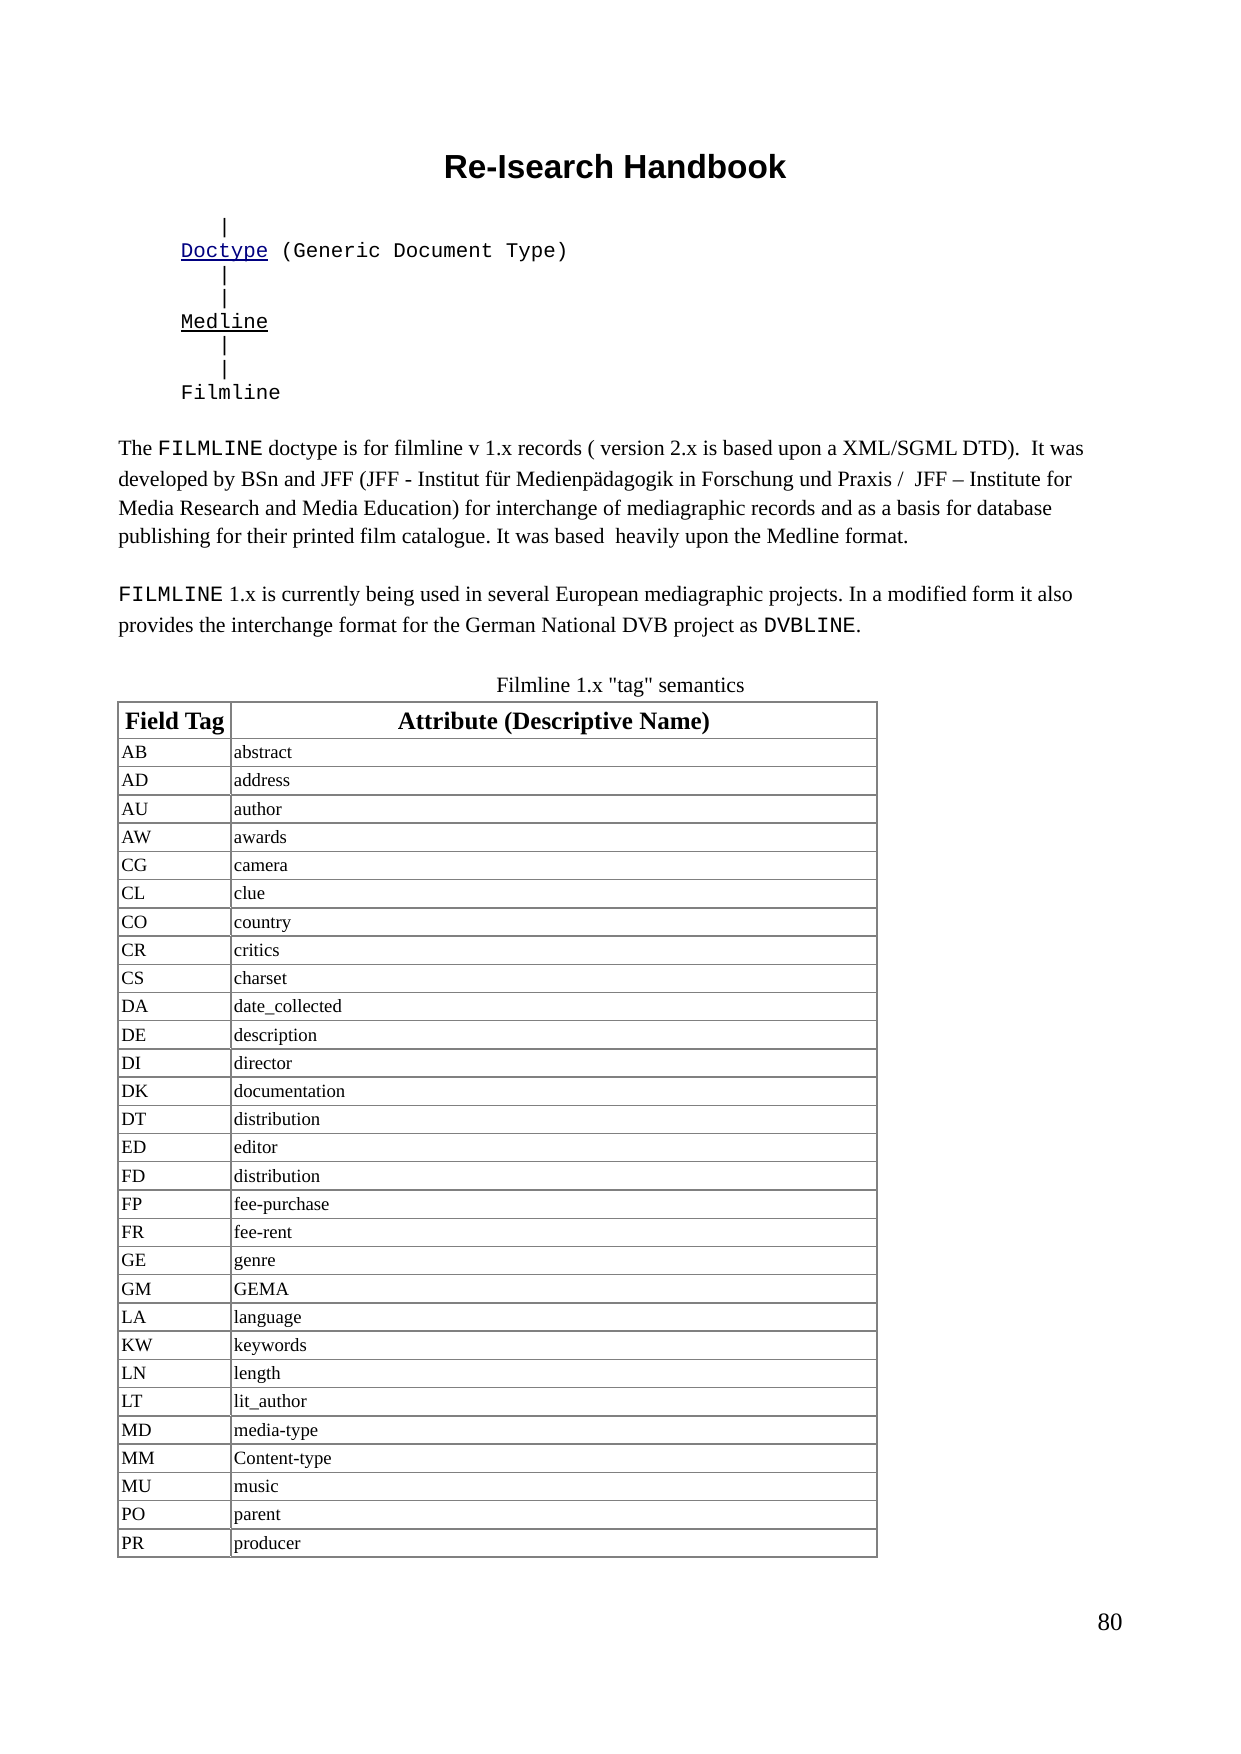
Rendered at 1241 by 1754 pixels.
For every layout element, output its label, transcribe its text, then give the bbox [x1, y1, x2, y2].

table_cell genre [232, 1247, 876, 1274]
table_cell clue [232, 880, 876, 907]
table_cell LT [119, 1388, 230, 1415]
text Doctype (Generic Document Type) [118, 240, 1122, 263]
table_cell parent [232, 1501, 876, 1528]
table_cell Content-type [232, 1445, 876, 1472]
table_cell camera [232, 852, 876, 879]
table_cell description [232, 1021, 876, 1048]
table_header Field Tag [119, 703, 230, 738]
table_cell FD [119, 1162, 230, 1189]
text | [118, 216, 1122, 240]
text Medline [118, 311, 1122, 334]
table_cell fee-rent [232, 1219, 876, 1246]
table_cell MM [119, 1445, 230, 1472]
table_cell FP [119, 1191, 230, 1217]
text Filmline 1.x "tag" semantics [118, 672, 1122, 697]
text Filmline [118, 382, 1122, 405]
table_cell media-type [232, 1417, 876, 1443]
table_cell director [232, 1050, 876, 1076]
text | [118, 334, 1122, 358]
table_cell CR [119, 937, 230, 963]
table_cell PO [119, 1501, 230, 1528]
table_cell lit_author [232, 1388, 876, 1415]
table_cell ED [119, 1134, 230, 1161]
table_cell critics [232, 937, 876, 963]
table_cell address [232, 767, 876, 794]
table_cell DI [119, 1050, 230, 1076]
table_cell GM [119, 1275, 230, 1302]
text | [118, 358, 1122, 382]
table_cell AU [119, 796, 230, 822]
text FILMLINE 1.x is currently being used in several European mediagraphic projects. In a modified form it also provides the interchange format for the German National DVB project as DVBLINE. [118, 581, 1122, 639]
table_cell editor [232, 1134, 876, 1161]
table_cell CG [119, 852, 230, 879]
table_cell CO [119, 909, 230, 935]
table_cell MD [119, 1417, 230, 1443]
text | [118, 263, 1122, 287]
table_cell PR [119, 1530, 230, 1556]
table_cell DK [119, 1078, 230, 1104]
table_cell AD [119, 767, 230, 794]
table_cell distribution [232, 1162, 876, 1189]
table_cell producer [232, 1530, 876, 1556]
table_header Attribute (Descriptive Name) [232, 703, 876, 738]
table_cell length [232, 1360, 876, 1387]
table_cell GEMA [232, 1275, 876, 1302]
table_cell CL [119, 880, 230, 907]
table_cell keywords [232, 1332, 876, 1359]
table_cell distribution [232, 1106, 876, 1133]
table_cell FR [119, 1219, 230, 1246]
table_cell CS [119, 965, 230, 992]
text The FILMLINE doctype is for filmline v 1.x records ( version 2.x is based upon a XML/SGML DTD). It was developed by BSn and JFF (JFF - Institut für Medienpädagogik in Forschung und Praxis / JFF – Institute for Media Research and Media Education) for interchange of mediagraphic records and as a basis for database publishing for their printed film catalogue. It was based heavily upon the Medline format. [118, 435, 1122, 549]
table_cell fee-purchase [232, 1191, 876, 1217]
table_cell music [232, 1473, 876, 1500]
table_cell date_collected [232, 993, 876, 1020]
table_cell GE [119, 1247, 230, 1274]
table_cell DE [119, 1021, 230, 1048]
table_cell DA [119, 993, 230, 1020]
table_cell AB [119, 739, 230, 766]
text | [118, 287, 1122, 311]
table_cell country [232, 909, 876, 935]
table_cell author [232, 796, 876, 822]
table_cell awards [232, 824, 876, 851]
table_cell LA [119, 1304, 230, 1330]
table_cell language [232, 1304, 876, 1330]
table_cell KW [119, 1332, 230, 1359]
table_cell documentation [232, 1078, 876, 1104]
table_cell AW [119, 824, 230, 851]
table_cell abstract [232, 739, 876, 766]
table_cell DT [119, 1106, 230, 1133]
table_cell charset [232, 965, 876, 992]
table_cell LN [119, 1360, 230, 1387]
table_cell MU [119, 1473, 230, 1500]
